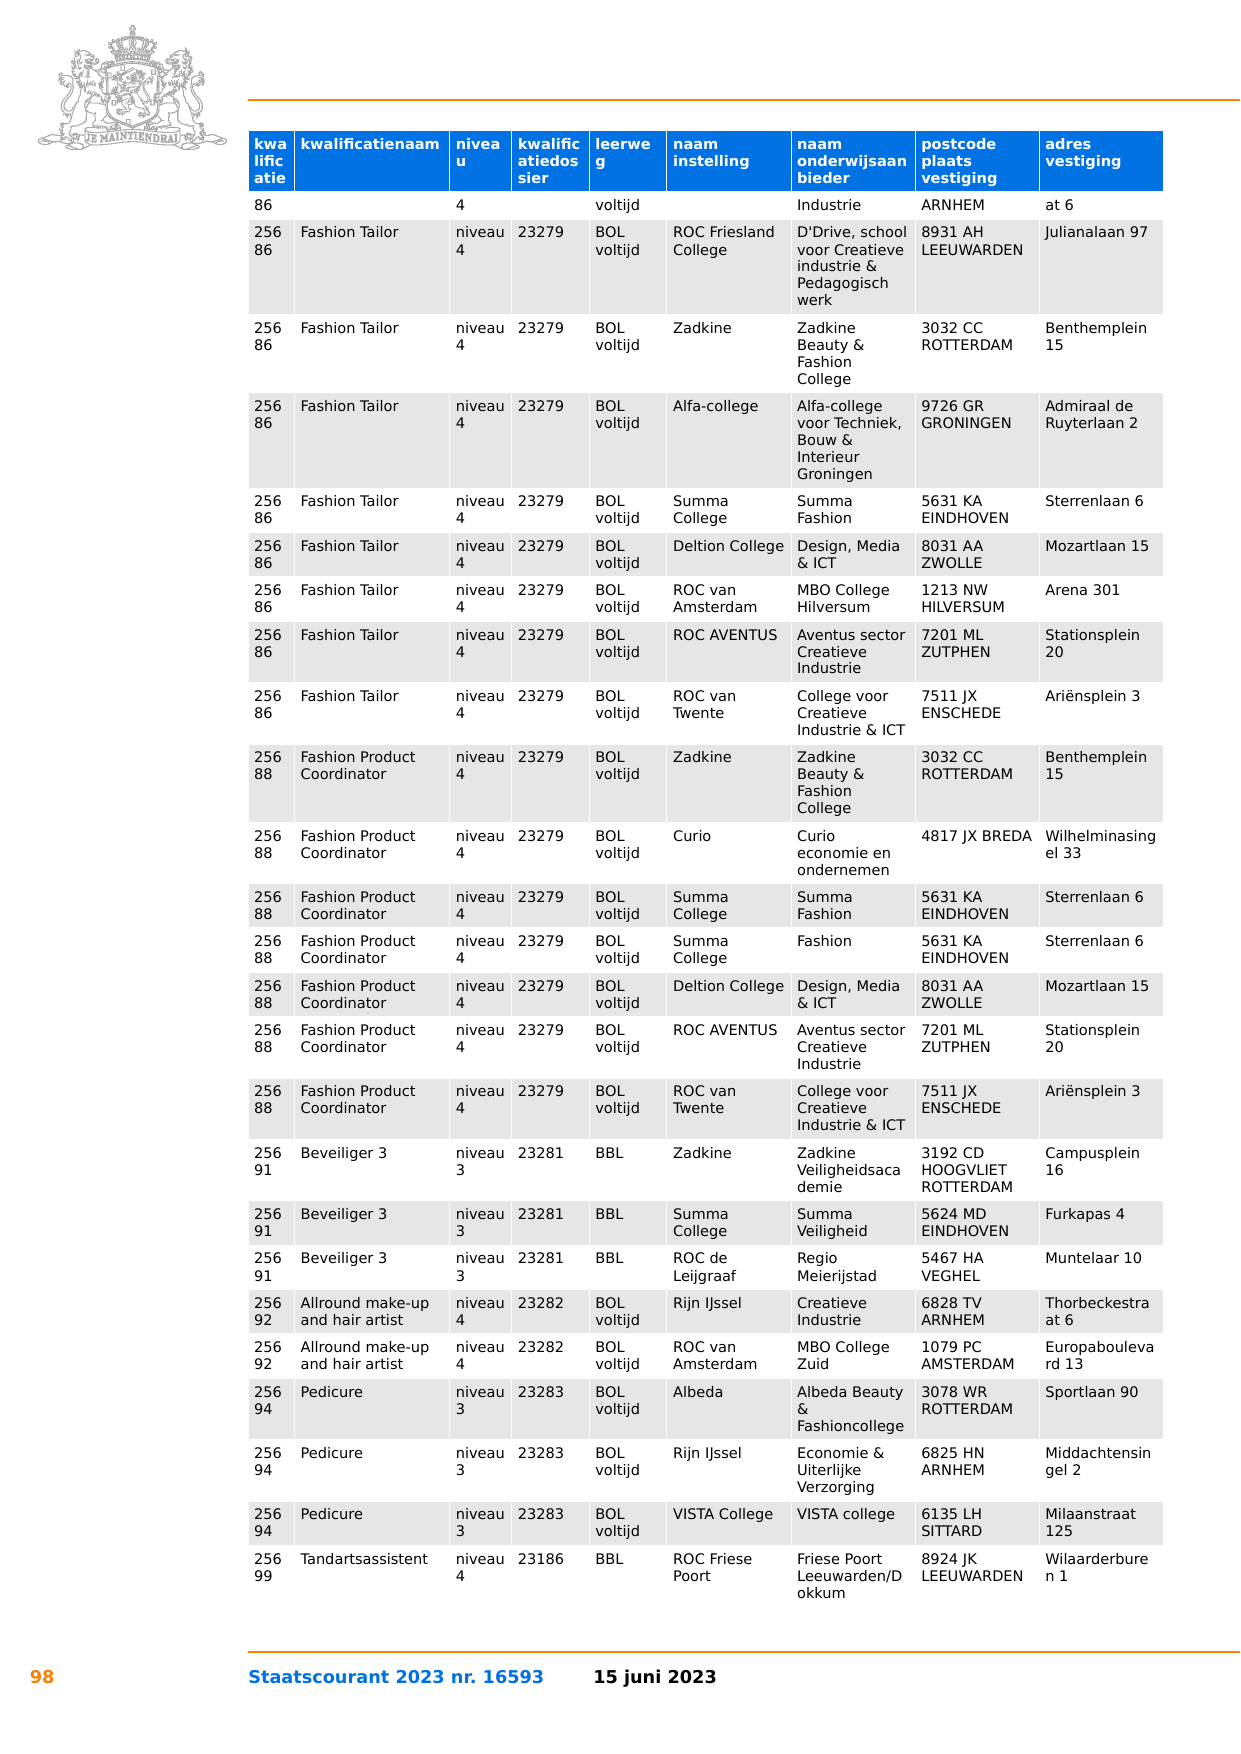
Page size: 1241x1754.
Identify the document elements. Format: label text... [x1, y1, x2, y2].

table_cell BOL voltijd [590, 1502, 666, 1545]
table_cell Benthemplein 15 [1040, 745, 1163, 822]
table_cell 7201 ML ZUTPHEN [916, 1017, 1039, 1078]
table_cell Alfa-college voor Techniek, Bouw & Interieur Groningen [792, 393, 915, 488]
table_cell VISTA college [792, 1502, 915, 1545]
table_cell ROC AVENTUS [667, 1017, 791, 1078]
table_cell niveau 4 [450, 973, 511, 1016]
table_cell BOL voltijd [590, 578, 666, 621]
table_cell 25699 [249, 1546, 294, 1606]
table_cell BOL voltijd [590, 393, 666, 488]
table_cell 1213 NW HILVERSUM [916, 578, 1039, 621]
table_cell Europaboulevard 13 [1040, 1335, 1163, 1378]
table_cell voltijd [590, 192, 666, 219]
table_cell Albeda [667, 1379, 791, 1439]
table_cell BOL voltijd [590, 622, 666, 682]
table_header leerweg [590, 131, 666, 191]
table_cell niveau 3 [450, 1140, 511, 1200]
table_cell niveau 4 [450, 489, 511, 532]
table_cell Milaanstraat 125 [1040, 1502, 1163, 1545]
table_cell Summa Veiligheid [792, 1201, 915, 1245]
table_cell Sterrenlaan 6 [1040, 489, 1163, 532]
table_cell Summa College [667, 489, 791, 532]
table_header kwalificatie [249, 131, 294, 191]
table_header adres vestiging [1040, 131, 1163, 191]
table_cell 4 [450, 192, 511, 219]
table_cell ROC Friese Poort [667, 1546, 791, 1606]
table_cell Zadkine Beauty & Fashion College [792, 315, 915, 392]
table_cell Admiraal de Ruyterlaan 2 [1040, 393, 1163, 488]
table_cell 23279 [512, 315, 589, 392]
table_cell 25692 [249, 1335, 294, 1378]
table_cell 6135 LH SITTARD [916, 1502, 1039, 1545]
table_cell 25686 [249, 578, 294, 621]
table_cell Campusplein 16 [1040, 1140, 1163, 1200]
table_cell 25688 [249, 973, 294, 1016]
table_cell Fashion Tailor [295, 622, 449, 682]
table_cell Summa College [667, 929, 791, 972]
table_cell Summa Fashion [792, 489, 915, 532]
table_cell Allround make-up and hair artist [295, 1290, 449, 1333]
table_cell Benthemplein 15 [1040, 315, 1163, 392]
table_cell 9726 GR GRONINGEN [916, 393, 1039, 488]
table_cell 25688 [249, 1079, 294, 1139]
table_cell Fashion Tailor [295, 315, 449, 392]
table_cell Aventus sector Creatieve Industrie [792, 622, 915, 682]
table_cell BOL voltijd [590, 745, 666, 822]
table_cell 23281 [512, 1201, 589, 1245]
table_cell 25688 [249, 884, 294, 927]
table_cell College voor Creatieve Industrie & ICT [792, 683, 915, 743]
table_cell Alfa-college [667, 393, 791, 488]
table_cell Design, Media & ICT [792, 533, 915, 576]
table_cell 25688 [249, 823, 294, 883]
table_cell Arena 301 [1040, 578, 1163, 621]
table_header postcode plaats vestiging [916, 131, 1039, 191]
table_cell niveau 4 [450, 1546, 511, 1606]
table_cell Beveiliger 3 [295, 1201, 449, 1245]
table_cell niveau 4 [450, 1290, 511, 1333]
table_cell Fashion Tailor [295, 489, 449, 532]
table_cell Muntelaar 10 [1040, 1246, 1163, 1289]
table_cell 25688 [249, 1017, 294, 1078]
table_cell 23281 [512, 1246, 589, 1289]
table_cell 25691 [249, 1246, 294, 1289]
table_cell BOL voltijd [590, 1017, 666, 1078]
table_cell Ariënsplein 3 [1040, 683, 1163, 743]
table_cell 23279 [512, 393, 589, 488]
table_cell Stationsplein 20 [1040, 622, 1163, 682]
table_cell niveau 4 [450, 578, 511, 621]
table_cell Deltion College [667, 533, 791, 576]
table_cell Fashion Product Coordinator [295, 929, 449, 972]
table_cell Ariënsplein 3 [1040, 1079, 1163, 1139]
table_cell Sportlaan 90 [1040, 1379, 1163, 1439]
table_cell Sterrenlaan 6 [1040, 884, 1163, 927]
table_cell 5467 HA VEGHEL [916, 1246, 1039, 1289]
table_cell Regio Meierijstad [792, 1246, 915, 1289]
table_cell Curio [667, 823, 791, 883]
table_header niveau [450, 131, 511, 191]
table_cell BOL voltijd [590, 973, 666, 1016]
table_cell Fashion Tailor [295, 393, 449, 488]
table_cell Beveiliger 3 [295, 1140, 449, 1200]
table_cell niveau 4 [450, 220, 511, 314]
table_cell niveau 3 [450, 1440, 511, 1501]
table_cell 8931 AH LEEUWARDEN [916, 220, 1039, 314]
table_cell 5631 KA EINDHOVEN [916, 884, 1039, 927]
table_cell 23279 [512, 973, 589, 1016]
table_cell 6825 HN ARNHEM [916, 1440, 1039, 1501]
table_cell 25686 [249, 683, 294, 743]
table_cell Beveiliger 3 [295, 1246, 449, 1289]
table_cell Industrie [792, 192, 915, 219]
table_cell niveau 4 [450, 622, 511, 682]
table_cell ARNHEM [916, 192, 1039, 219]
table_cell 86 [249, 192, 294, 219]
table_cell D'Drive, school voor Creatieve industrie & Pedagogisch werk [792, 220, 915, 314]
table_cell Tandartsassistent [295, 1546, 449, 1606]
table_cell ROC van Twente [667, 1079, 791, 1139]
table_cell niveau 4 [450, 1335, 511, 1378]
table_cell Fashion Tailor [295, 683, 449, 743]
table_cell VISTA College [667, 1502, 791, 1545]
table_cell 25686 [249, 533, 294, 576]
table_header kwalificatiedossier [512, 131, 589, 191]
table_cell 23279 [512, 683, 589, 743]
table_cell Wilhelminasingel 33 [1040, 823, 1163, 883]
table_cell 25694 [249, 1379, 294, 1439]
table_cell niveau 4 [450, 533, 511, 576]
table_cell 23281 [512, 1140, 589, 1200]
table_cell 7511 JX ENSCHEDE [916, 683, 1039, 743]
table_cell 23279 [512, 1017, 589, 1078]
table_cell Summa College [667, 1201, 791, 1245]
table_cell niveau 4 [450, 1017, 511, 1078]
table_cell Creatieve Industrie [792, 1290, 915, 1333]
table_cell Friese Poort Leeuwarden/Dokkum [792, 1546, 915, 1606]
table_cell Fashion Product Coordinator [295, 823, 449, 883]
table_cell 25688 [249, 745, 294, 822]
table_cell Fashion Tailor [295, 578, 449, 621]
table_cell 3078 WR ROTTERDAM [916, 1379, 1039, 1439]
table_cell BOL voltijd [590, 823, 666, 883]
table_cell 3032 CC ROTTERDAM [916, 315, 1039, 392]
table_cell ROC van Amsterdam [667, 578, 791, 621]
table_cell Fashion Product Coordinator [295, 1079, 449, 1139]
table_cell Aventus sector Creatieve Industrie [792, 1017, 915, 1078]
table_cell BOL voltijd [590, 1079, 666, 1139]
table_cell [512, 192, 589, 219]
table_cell Sterrenlaan 6 [1040, 929, 1163, 972]
table_header naam instelling [667, 131, 791, 191]
table_cell 25686 [249, 489, 294, 532]
table_cell 5631 KA EINDHOVEN [916, 489, 1039, 532]
table_cell 23279 [512, 1079, 589, 1139]
table_cell Curio economie en ondernemen [792, 823, 915, 883]
table_cell Fashion Product Coordinator [295, 1017, 449, 1078]
table_cell 23279 [512, 745, 589, 822]
table_cell 5631 KA EINDHOVEN [916, 929, 1039, 972]
table_cell MBO College Zuid [792, 1335, 915, 1378]
table_cell Deltion College [667, 973, 791, 1016]
table_cell 23283 [512, 1379, 589, 1439]
table_cell ROC van Twente [667, 683, 791, 743]
table_header kwalificatienaam [295, 131, 449, 191]
table_cell BOL voltijd [590, 1379, 666, 1439]
table_cell 25686 [249, 220, 294, 314]
table_cell Fashion Product Coordinator [295, 973, 449, 1016]
table_cell BOL voltijd [590, 683, 666, 743]
table_cell niveau 4 [450, 393, 511, 488]
table_cell Allround make-up and hair artist [295, 1335, 449, 1378]
table_cell College voor Creatieve Industrie & ICT [792, 1079, 915, 1139]
table_cell MBO College Hilversum [792, 578, 915, 621]
table_cell niveau 3 [450, 1502, 511, 1545]
table_cell Zadkine [667, 745, 791, 822]
table_cell 7201 ML ZUTPHEN [916, 622, 1039, 682]
table_cell 23279 [512, 578, 589, 621]
table_cell 23282 [512, 1290, 589, 1333]
table_cell ROC van Amsterdam [667, 1335, 791, 1378]
table_cell niveau 4 [450, 884, 511, 927]
table_cell Pedicure [295, 1379, 449, 1439]
table_cell 8031 AA ZWOLLE [916, 973, 1039, 1016]
table_cell Fashion Product Coordinator [295, 884, 449, 927]
table_cell BOL voltijd [590, 220, 666, 314]
table_cell niveau 4 [450, 823, 511, 883]
table_cell 23282 [512, 1335, 589, 1378]
table_cell Fashion Tailor [295, 533, 449, 576]
table_cell Julianalaan 97 [1040, 220, 1163, 314]
table_cell Design, Media & ICT [792, 973, 915, 1016]
table_cell BOL voltijd [590, 1440, 666, 1501]
table_cell niveau 3 [450, 1379, 511, 1439]
table_cell Rijn IJssel [667, 1290, 791, 1333]
table_cell 25691 [249, 1140, 294, 1200]
table_cell 23283 [512, 1440, 589, 1501]
table_cell 23279 [512, 220, 589, 314]
table_cell [667, 192, 791, 219]
table_cell BOL voltijd [590, 1335, 666, 1378]
table_cell Zadkine Veiligheidsacademie [792, 1140, 915, 1200]
table_cell Zadkine [667, 315, 791, 392]
table_cell niveau 4 [450, 683, 511, 743]
table_cell Summa Fashion [792, 884, 915, 927]
table_cell Fashion Tailor [295, 220, 449, 314]
table_cell 23279 [512, 884, 589, 927]
table_cell 8924 JK LEEUWARDEN [916, 1546, 1039, 1606]
table_cell 23279 [512, 823, 589, 883]
table_cell 25694 [249, 1502, 294, 1545]
table_cell Fashion Product Coordinator [295, 745, 449, 822]
table_cell 23186 [512, 1546, 589, 1606]
table_cell ROC AVENTUS [667, 622, 791, 682]
table_cell 23279 [512, 489, 589, 532]
table_cell 25694 [249, 1440, 294, 1501]
table_cell 23279 [512, 622, 589, 682]
table_cell 8031 AA ZWOLLE [916, 533, 1039, 576]
table_cell BBL [590, 1546, 666, 1606]
table_cell BOL voltijd [590, 533, 666, 576]
table_cell Middachtensingel 2 [1040, 1440, 1163, 1501]
table_cell BBL [590, 1140, 666, 1200]
table_cell 7511 JX ENSCHEDE [916, 1079, 1039, 1139]
table_cell 3192 CD HOOGVLIET ROTTERDAM [916, 1140, 1039, 1200]
table_header naam onderwijsaanbieder [792, 131, 915, 191]
table_cell Zadkine [667, 1140, 791, 1200]
table_cell Economie & Uiterlijke Verzorging [792, 1440, 915, 1501]
table_cell niveau 4 [450, 315, 511, 392]
table_cell BBL [590, 1201, 666, 1245]
table_cell Stationsplein 20 [1040, 1017, 1163, 1078]
table_cell BOL voltijd [590, 929, 666, 972]
table_cell BOL voltijd [590, 489, 666, 532]
table_cell Furkapas 4 [1040, 1201, 1163, 1245]
table_cell Wilaarderburen 1 [1040, 1546, 1163, 1606]
table_cell 25686 [249, 393, 294, 488]
table_cell BBL [590, 1246, 666, 1289]
table_cell 1079 PC AMSTERDAM [916, 1335, 1039, 1378]
table_cell 4817 JX BREDA [916, 823, 1039, 883]
table_cell Fashion [792, 929, 915, 972]
table_cell 25692 [249, 1290, 294, 1333]
table_cell Mozartlaan 15 [1040, 533, 1163, 576]
table_cell at 6 [1040, 192, 1163, 219]
table_cell BOL voltijd [590, 884, 666, 927]
table_cell Pedicure [295, 1502, 449, 1545]
table_cell [295, 192, 449, 219]
table_cell 23283 [512, 1502, 589, 1545]
table_cell niveau 4 [450, 745, 511, 822]
table_cell Mozartlaan 15 [1040, 973, 1163, 1016]
table_cell Rijn IJssel [667, 1440, 791, 1501]
table_cell niveau 3 [450, 1246, 511, 1289]
table_cell 23279 [512, 929, 589, 972]
table_cell Zadkine Beauty & Fashion College [792, 745, 915, 822]
table_cell niveau 3 [450, 1201, 511, 1245]
table_cell BOL voltijd [590, 1290, 666, 1333]
table_cell ROC Friesland College [667, 220, 791, 314]
table_cell 3032 CC ROTTERDAM [916, 745, 1039, 822]
table_cell ROC de Leijgraaf [667, 1246, 791, 1289]
table_cell 6828 TV ARNHEM [916, 1290, 1039, 1333]
table_cell 25688 [249, 929, 294, 972]
table_cell niveau 4 [450, 929, 511, 972]
table_cell Summa College [667, 884, 791, 927]
table_cell 5624 MD EINDHOVEN [916, 1201, 1039, 1245]
picture [38, 25, 227, 150]
table_cell Thorbeckestraat 6 [1040, 1290, 1163, 1333]
table_cell 25691 [249, 1201, 294, 1245]
table_cell 25686 [249, 622, 294, 682]
table_cell 25686 [249, 315, 294, 392]
table_cell Pedicure [295, 1440, 449, 1501]
table_cell Albeda Beauty & Fashioncollege [792, 1379, 915, 1439]
table_cell niveau 4 [450, 1079, 511, 1139]
table_cell BOL voltijd [590, 315, 666, 392]
table_cell 23279 [512, 533, 589, 576]
